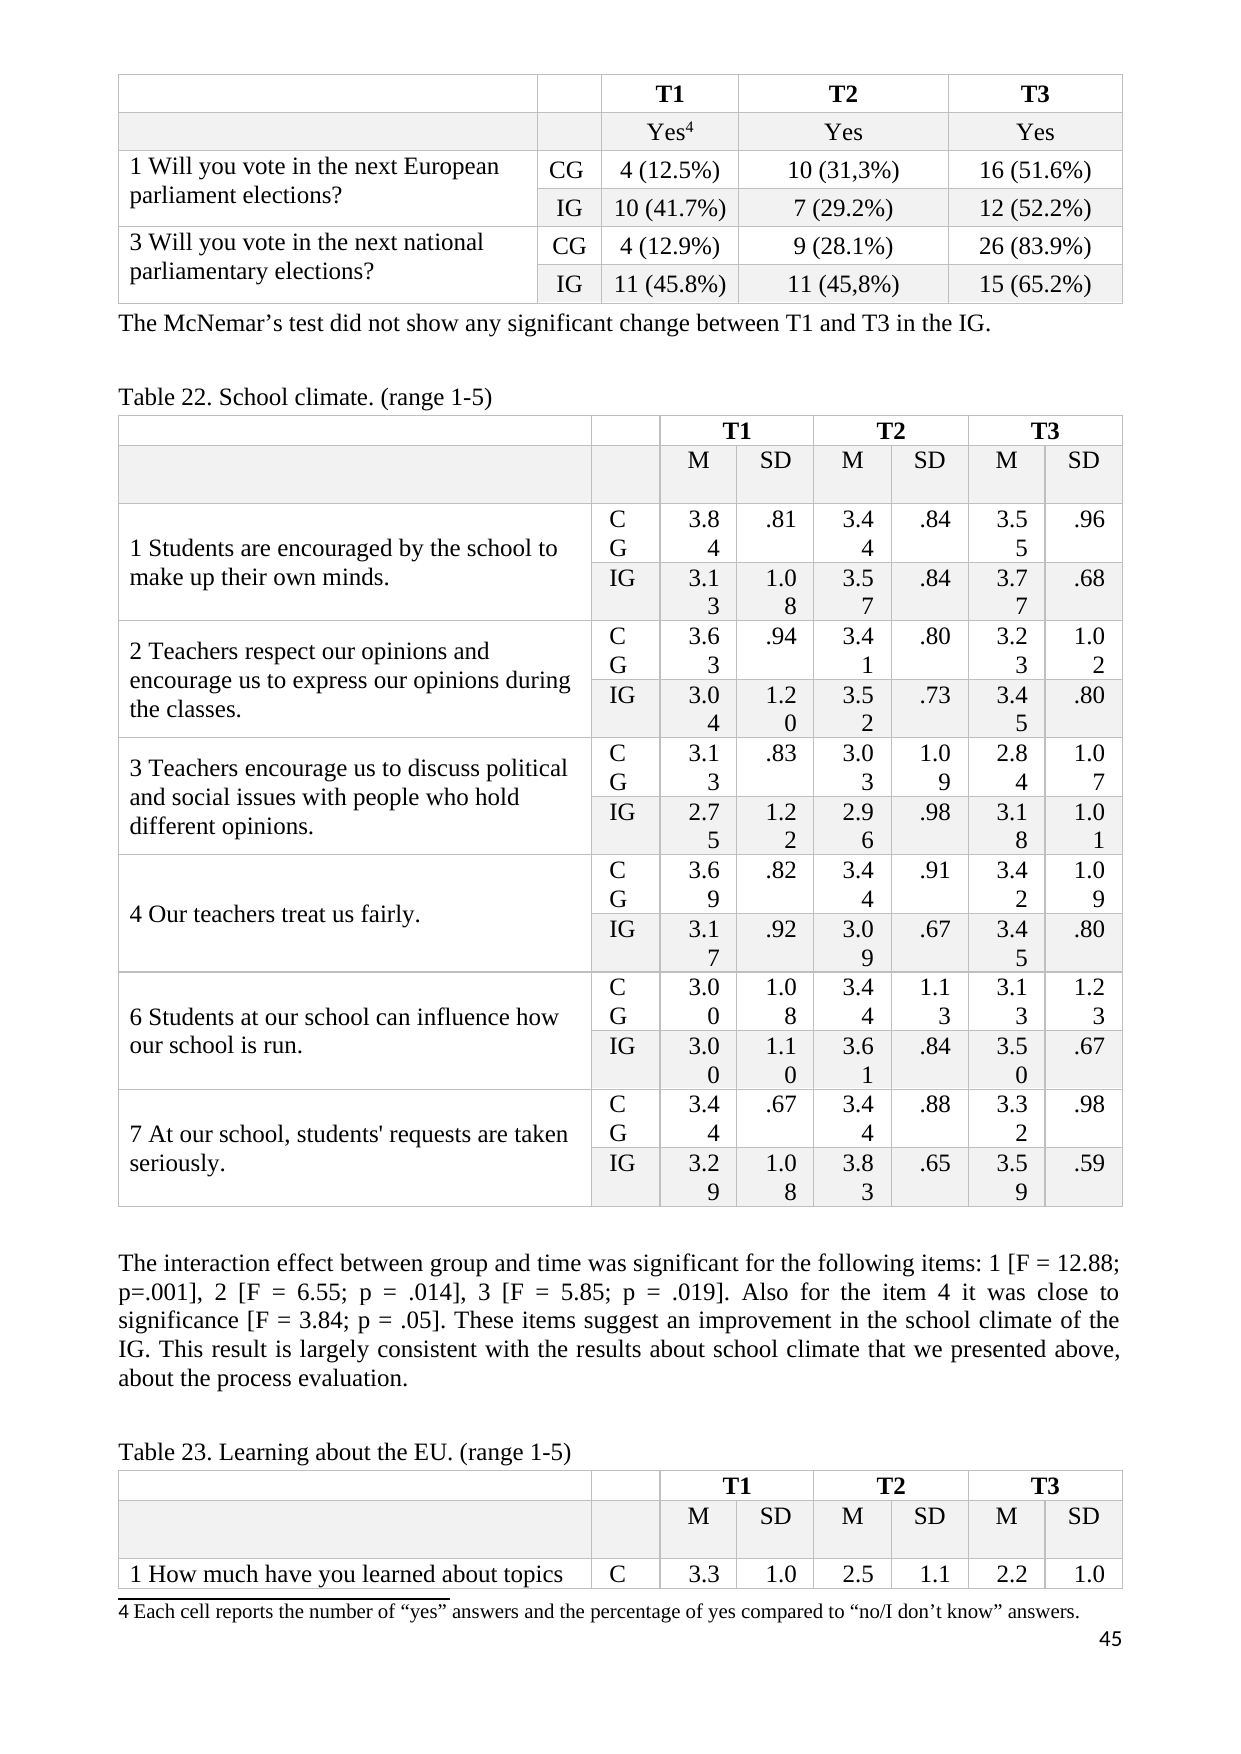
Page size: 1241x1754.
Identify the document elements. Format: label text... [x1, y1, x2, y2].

table_header T2 [739, 75, 948, 112]
table_cell .67 [892, 914, 968, 971]
table_cell 1.1 [892, 1559, 968, 1588]
table_header T3 [969, 1471, 1122, 1500]
table_cell SD [737, 446, 813, 503]
table_cell 3.61 [814, 1031, 891, 1088]
table_cell 1.07 [1046, 738, 1122, 796]
table_cell .88 [892, 1090, 968, 1147]
table_cell IG [592, 914, 659, 971]
table_header T2 [814, 1471, 968, 1500]
table_cell .65 [892, 1148, 968, 1206]
table_cell .84 [892, 504, 968, 562]
table_cell SD [892, 1501, 968, 1558]
table_cell SD [737, 1501, 813, 1558]
table_header [592, 416, 659, 444]
table_cell [592, 446, 659, 503]
table_cell 9 (28.1%) [739, 227, 948, 264]
table_cell 3.83 [814, 1148, 891, 1206]
table_cell 3.03 [814, 738, 891, 796]
table_cell 1.08 [737, 1148, 813, 1206]
table_header [119, 1471, 591, 1500]
text The McNemar’s test did not show any significant change between T1 and T3 in the IG. [118, 308, 1122, 336]
table_cell SD [1046, 446, 1122, 503]
table_cell 3.09 [814, 914, 891, 971]
table_cell 3.17 [661, 914, 736, 971]
table_cell [592, 1501, 659, 1558]
table_cell 3.77 [969, 563, 1044, 620]
table_cell 3.52 [814, 680, 891, 737]
table_cell CG [538, 151, 601, 188]
table_cell 1 How much have you learned about topics [119, 1559, 591, 1588]
table_cell 3.84 [661, 504, 736, 562]
table_cell SD [1046, 1501, 1122, 1558]
table_cell .92 [737, 914, 813, 971]
table_cell 1.10 [737, 1031, 813, 1088]
table_cell C [592, 1559, 659, 1588]
table_header T3 [949, 75, 1122, 112]
table_cell 3.23 [969, 621, 1044, 679]
table_cell 3.32 [969, 1090, 1044, 1147]
table_cell 1.09 [892, 738, 968, 796]
table_cell M [661, 1501, 736, 1558]
table_cell 1.0 [737, 1559, 813, 1588]
table_cell 1.22 [737, 797, 813, 854]
table_cell 3.41 [814, 621, 891, 679]
table_cell 1.20 [737, 680, 813, 737]
table_cell 16 (51.6%) [949, 151, 1122, 188]
table_cell M [814, 1501, 891, 1558]
table_cell IG [592, 563, 659, 620]
text Table 23. Learning about the EU. (range 1-5) [118, 1437, 1122, 1466]
table_cell 3 Will you vote in the next national parliamentary elections? [119, 227, 537, 302]
table_cell 3.13 [661, 738, 736, 796]
table_cell 3.00 [661, 1031, 736, 1088]
table_header [538, 75, 601, 112]
table_cell [119, 446, 591, 503]
table_cell 1.13 [892, 973, 968, 1030]
table_cell 3.44 [814, 504, 891, 562]
table_cell [538, 113, 601, 150]
table_cell 3.42 [969, 855, 1044, 913]
table_cell .83 [737, 738, 813, 796]
table_cell CG [592, 504, 659, 562]
table_cell 1.02 [1046, 621, 1122, 679]
table_cell .98 [1046, 1090, 1122, 1147]
table_cell [119, 113, 537, 150]
table_cell 10 (41.7%) [602, 189, 738, 226]
table_cell M [969, 446, 1044, 503]
table_cell .91 [892, 855, 968, 913]
table_header T2 [814, 416, 968, 444]
table_cell 3.04 [661, 680, 736, 737]
table_cell M [814, 446, 891, 503]
table_cell IG [538, 189, 601, 226]
table_cell SD [892, 446, 968, 503]
table_cell 26 (83.9%) [949, 227, 1122, 264]
table_cell 1 Students are encouraged by the school to make up their own minds. [119, 504, 591, 620]
table_cell 3.44 [814, 855, 891, 913]
table_cell 1.08 [737, 973, 813, 1030]
table_cell 3.45 [969, 680, 1044, 737]
table_cell .81 [737, 504, 813, 562]
table_cell .67 [1046, 1031, 1122, 1088]
table_cell 2.84 [969, 738, 1044, 796]
table_cell .82 [737, 855, 813, 913]
table_cell 6 Students at our school can influence how our school is run. [119, 973, 591, 1088]
table_cell 7 At our school, students' requests are taken seriously. [119, 1090, 591, 1206]
table_cell 3.45 [969, 914, 1044, 971]
table_cell Yes [949, 113, 1122, 150]
table_cell 4 (12.5%) [602, 151, 738, 188]
table_cell M [969, 1501, 1044, 1558]
table_cell .67 [737, 1090, 813, 1147]
table_cell 10 (31,3%) [739, 151, 948, 188]
table_cell 1 Will you vote in the next European parliament elections? [119, 151, 537, 226]
table_cell 3.50 [969, 1031, 1044, 1088]
text Table 22. School climate. (range 1-5) [118, 382, 1122, 411]
table_cell 4 Our teachers treat us fairly. [119, 855, 591, 971]
text The interaction effect between group and time was significant for the following items: 1 [F = 12.88; p=.001], 2 [F = 6.55; p = .014], 3 [F = 5.85; p = .019]. Also for the item 4 it was close to significance [F = 3.84; p = .05]. These items suggest an improvement in the school climate of the IG. This result is largely consistent with the results about school climate that we presented above, about the process evaluation. [118, 1248, 1122, 1392]
table_cell 2 Teachers respect our opinions and encourage us to express our opinions during the classes. [119, 621, 591, 737]
table_cell .80 [892, 621, 968, 679]
table_cell IG [538, 265, 601, 302]
table_cell 2.75 [661, 797, 736, 854]
table_cell .80 [1046, 914, 1122, 971]
table_cell 11 (45.8%) [602, 265, 738, 302]
table_cell .80 [1046, 680, 1122, 737]
table_cell 3.3 [661, 1559, 736, 1588]
table_cell 3.57 [814, 563, 891, 620]
table_cell CG [592, 855, 659, 913]
table_cell CG [592, 621, 659, 679]
table_cell .59 [1046, 1148, 1122, 1206]
table_cell 12 (52.2%) [949, 189, 1122, 226]
table_cell IG [592, 1031, 659, 1088]
table_cell [119, 1501, 591, 1558]
table_cell IG [592, 1148, 659, 1206]
table_cell M [661, 446, 736, 503]
table_header T1 [661, 1471, 813, 1500]
table_header [592, 1471, 659, 1500]
table_cell 3.59 [969, 1148, 1044, 1206]
table_cell 1.01 [1046, 797, 1122, 854]
table_cell .96 [1046, 504, 1122, 562]
table_cell Yes [602, 113, 738, 150]
table_cell 2.2 [969, 1559, 1044, 1588]
table_cell Yes [739, 113, 948, 150]
table_cell IG [592, 797, 659, 854]
table_cell .98 [892, 797, 968, 854]
table_cell 1.23 [1046, 973, 1122, 1030]
table_header T3 [969, 416, 1122, 444]
table_cell 3.63 [661, 621, 736, 679]
table_cell 1.09 [1046, 855, 1122, 913]
table_cell 3.44 [661, 1090, 736, 1147]
table_cell 3.69 [661, 855, 736, 913]
table_cell 15 (65.2%) [949, 265, 1122, 302]
table_cell 3.44 [814, 1090, 891, 1147]
table_cell IG [592, 680, 659, 737]
table_cell 3.55 [969, 504, 1044, 562]
table_header [119, 75, 537, 112]
table_cell CG [538, 227, 601, 264]
table_cell CG [592, 1090, 659, 1147]
table_header T1 [602, 75, 738, 112]
table_cell 3.29 [661, 1148, 736, 1206]
table_header [119, 416, 591, 444]
table_cell 3.44 [814, 973, 891, 1030]
table_cell .84 [892, 563, 968, 620]
table_cell 3.13 [661, 563, 736, 620]
table_header T1 [661, 416, 813, 444]
table_cell 2.5 [814, 1559, 891, 1588]
table_cell 3 Teachers encourage us to discuss political and social issues with people who hold different opinions. [119, 738, 591, 854]
table_cell .73 [892, 680, 968, 737]
table_cell CG [592, 973, 659, 1030]
table_cell 11 (45,8%) [739, 265, 948, 302]
table_cell CG [592, 738, 659, 796]
table_cell 1.08 [737, 563, 813, 620]
table_cell .68 [1046, 563, 1122, 620]
table_cell 1.0 [1046, 1559, 1122, 1588]
table_cell .94 [737, 621, 813, 679]
table_cell 3.00 [661, 973, 736, 1030]
table_cell 4 (12.9%) [602, 227, 738, 264]
table_cell 2.96 [814, 797, 891, 854]
table_cell 3.13 [969, 973, 1044, 1030]
table_cell .84 [892, 1031, 968, 1088]
table_cell 3.18 [969, 797, 1044, 854]
table_cell 7 (29.2%) [739, 189, 948, 226]
